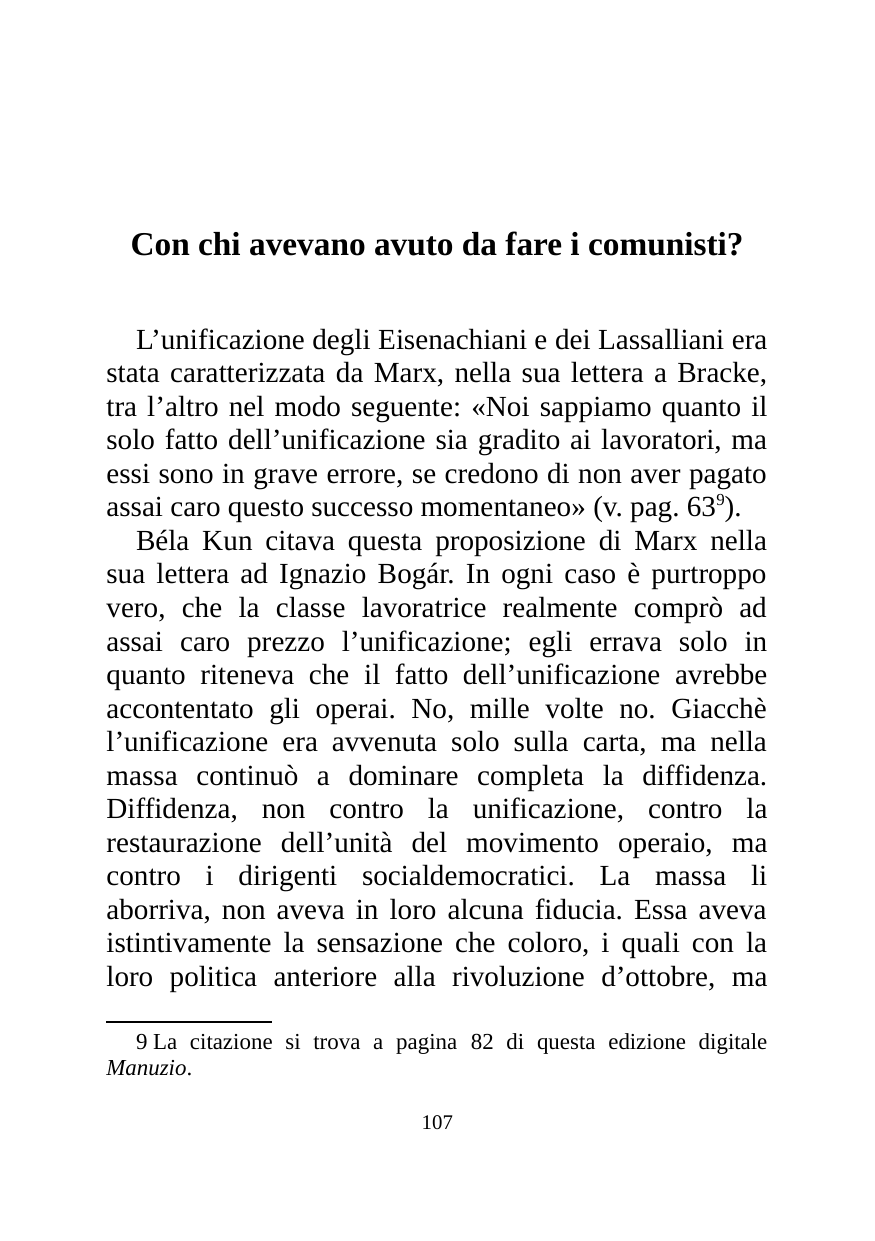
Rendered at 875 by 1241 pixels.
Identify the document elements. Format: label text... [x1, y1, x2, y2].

text L’unificazione degli Eisenachiani e dei Lassalliani era stata caratterizzata da Marx, nella sua lettera a Bracke, tra l’altro nel modo seguente: «Noi sappiamo quanto il solo fatto dell’unificazione sia gradito ai lavoratori, ma essi sono in grave errore, se credono di non aver pagato assai caro questo successo momentaneo» (v. pag. 63). [106, 322, 768, 523]
text La citazione si trova a pagina 79 di questa edizione digitale Manuzio. [106, 1028, 768, 1080]
text Béla Kun citava questa proposizione di Marx nella sua lettera ad Ignazio Bogár. In ogni caso è purtroppo vero, che la classe lavoratrice realmente comprò ad assai caro prezzo l’unificazione; egli errava solo in quanto riteneva che il fatto dell’unificazione avrebbe accontentato gli operai. No, mille volte no. Giacchè l’unificazione era avvenuta solo sulla carta, ma nella massa continuò a dominare completa la diffidenza. Diffidenza, non contro la unificazione, contro la restaurazione dell’unità del movimento operaio, ma contro i dirigenti socialdemocratici. La massa li aborriva, non aveva in loro alcuna fiducia. Essa aveva istintivamente la sensazione che coloro, i quali con la loro politica anteriore alla rivoluzione d’ottobre, ma [106, 523, 768, 993]
subtitle Con chi avevano avuto da fare i comunisti? [106, 224, 768, 263]
